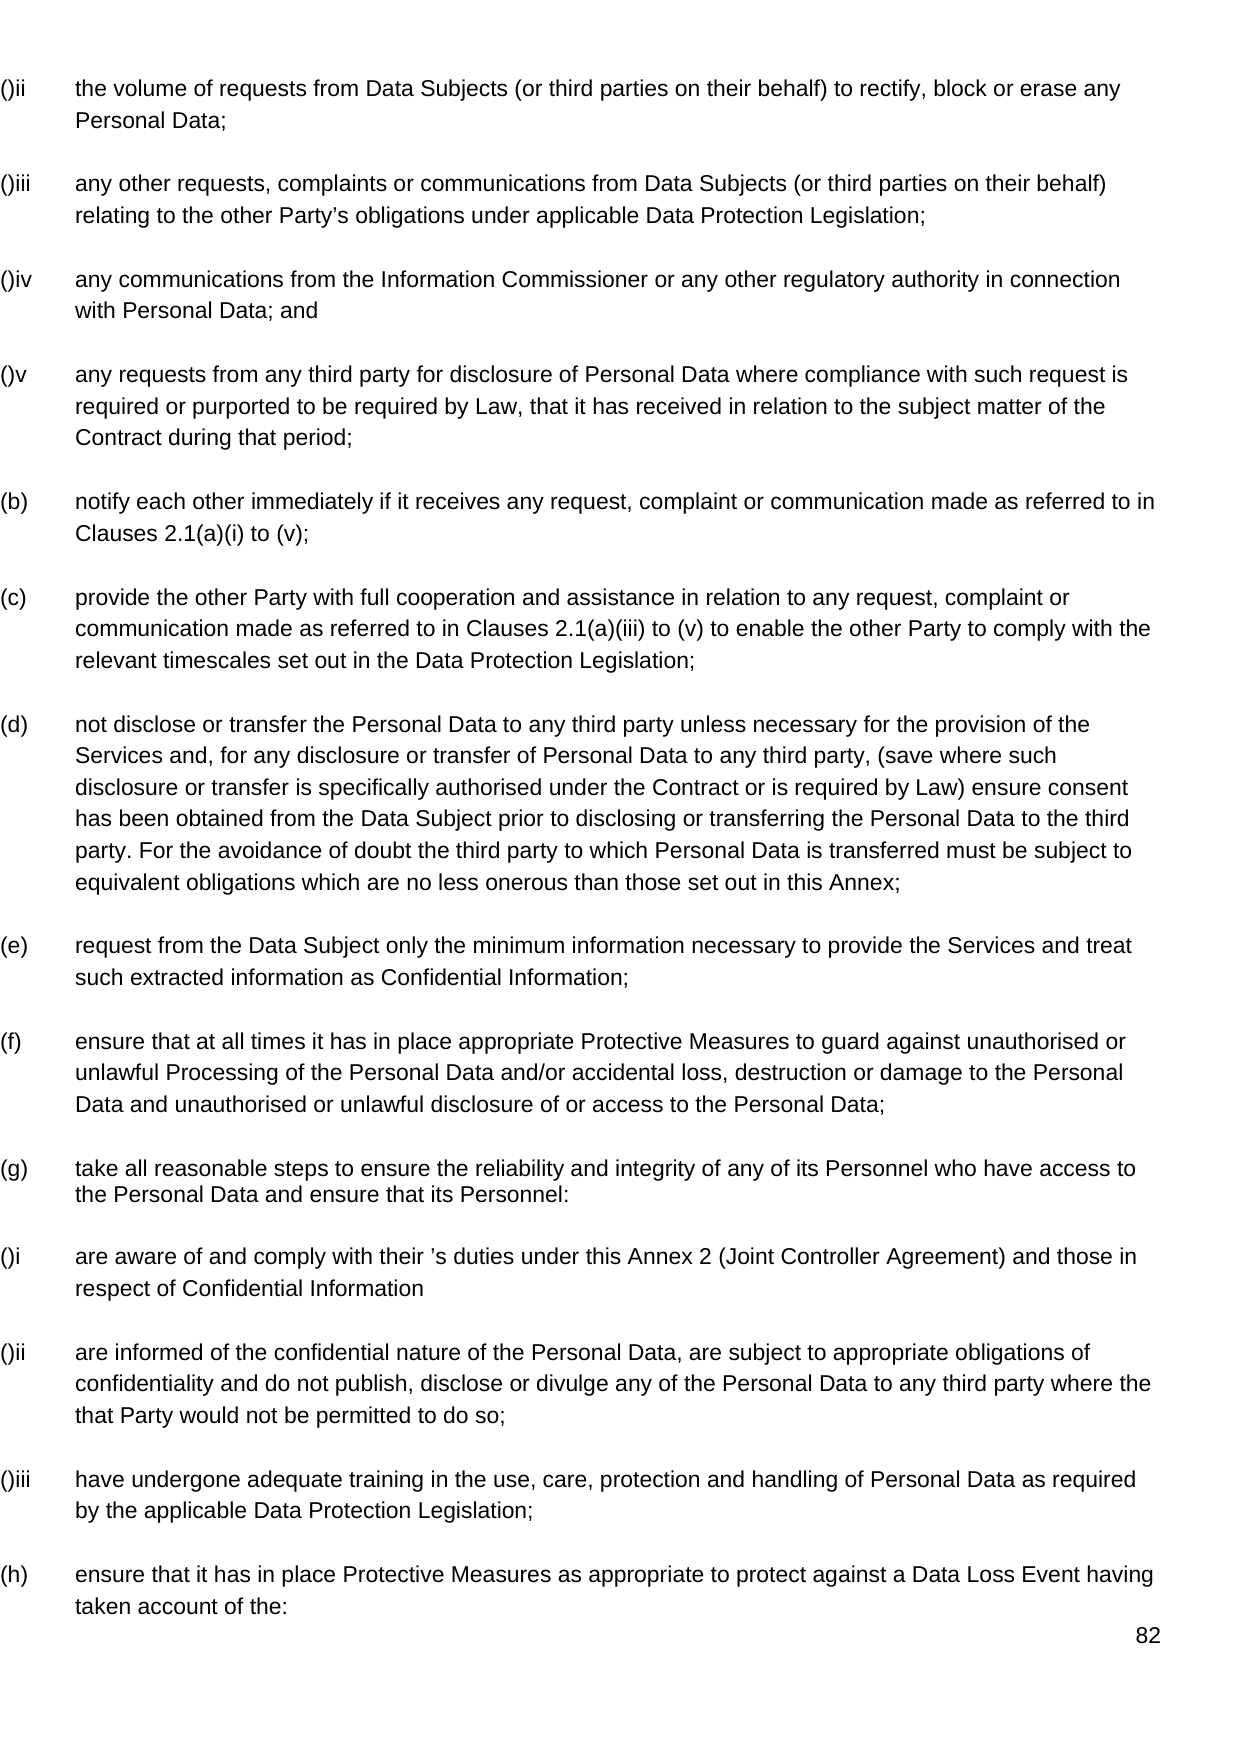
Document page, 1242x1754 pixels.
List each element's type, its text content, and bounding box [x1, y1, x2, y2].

list ensure that at all times it has in place appropriate Protective Measures to guard against unauthorised or unlawful Processing of the Personal Data and/or accidental loss, destruction or damage to the Personal Data and unauthorised or unlawful disclosure of or access to the Personal Data; [0, 1028, 1165, 1117]
list provide the other Party with full cooperation and assistance in relation to any request, complaint or communication made as referred to in Clauses 2.1(a)(iii) to (v) to enable the other Party to comply with the relevant timescales set out in the Data Protection Legislation; [0, 584, 1165, 673]
list notify each other immediately if it receives any request, complaint or communication made as referred to in Clauses 2.1(a)(i) to (v); [0, 488, 1165, 546]
list request from the Data Subject only the minimum information necessary to provide the Services and treat such extracted information as Confidential Information; [0, 932, 1165, 990]
list have undergone adequate training in the use, care, protection and handling of Personal Data as required by the applicable Data Protection Legislation; [0, 1466, 1165, 1523]
list any communications from the Information Commissioner or any other regulatory authority in connection with Personal Data; and [0, 266, 1165, 324]
list are informed of the confidential nature of the Personal Data, are subject to appropriate obligations of confidentiality and do not publish, disclose or divulge any of the Personal Data to any third party where the that Party would not be permitted to do so; [0, 1339, 1165, 1428]
list are aware of and comply with their ’s duties under this Annex 2 (Joint Controller Agreement) and those in respect of Confidential Information [0, 1243, 1165, 1301]
list take all reasonable steps to ensure the reliability and integrity of any of its Personnel who have access to the Personal Data and ensure that its Personnel: [0, 1155, 1165, 1207]
list not disclose or transfer the Personal Data to any third party unless necessary for the provision of the Services and, for any disclosure or transfer of Personal Data to any third party, (save where such disclosure or transfer is specifically authorised under the Contract or is required by Law) ensure consent has been obtained from the Data Subject prior to disclosing or transferring the Personal Data to the third party. For the avoidance of doubt the third party to which Personal Data is transferred must be subject to equivalent obligations which are no less onerous than those set out in this Annex; [0, 711, 1165, 895]
list the volume of requests from Data Subjects (or third parties on their behalf) to rectify, block or erase any Personal Data; [0, 75, 1165, 133]
list any requests from any third party for disclosure of Personal Data where compliance with such request is required or purported to be required by Law, that it has received in relation to the subject matter of the Contract during that period; [0, 361, 1165, 451]
list any other requests, complaints or communications from Data Subjects (or third parties on their behalf) relating to the other Party’s obligations under applicable Data Protection Legislation; [0, 170, 1165, 228]
list ensure that it has in place Protective Measures as appropriate to protect against a Data Loss Event having taken account of the: [0, 1561, 1165, 1619]
